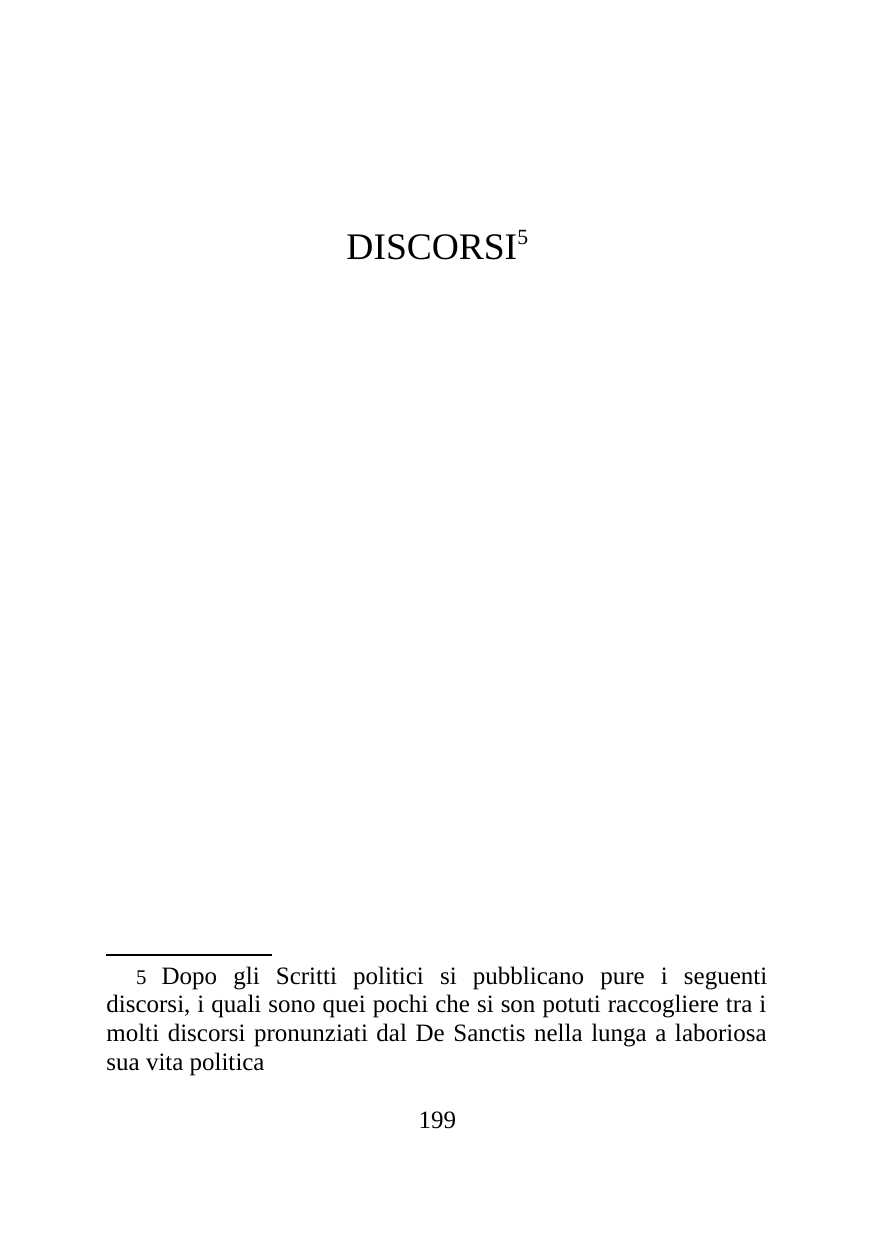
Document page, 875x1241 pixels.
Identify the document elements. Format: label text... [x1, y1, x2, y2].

subtitle DISCORSI [106, 224, 768, 267]
text Dopo gli Scritti politici si pubblicano pure i seguenti discorsi, i quali sono quei pochi che si son potuti raccogliere tra i molti discorsi pronunziati dal De Sanctis nella lunga a laboriosa sua vita politica [106, 961, 768, 1076]
